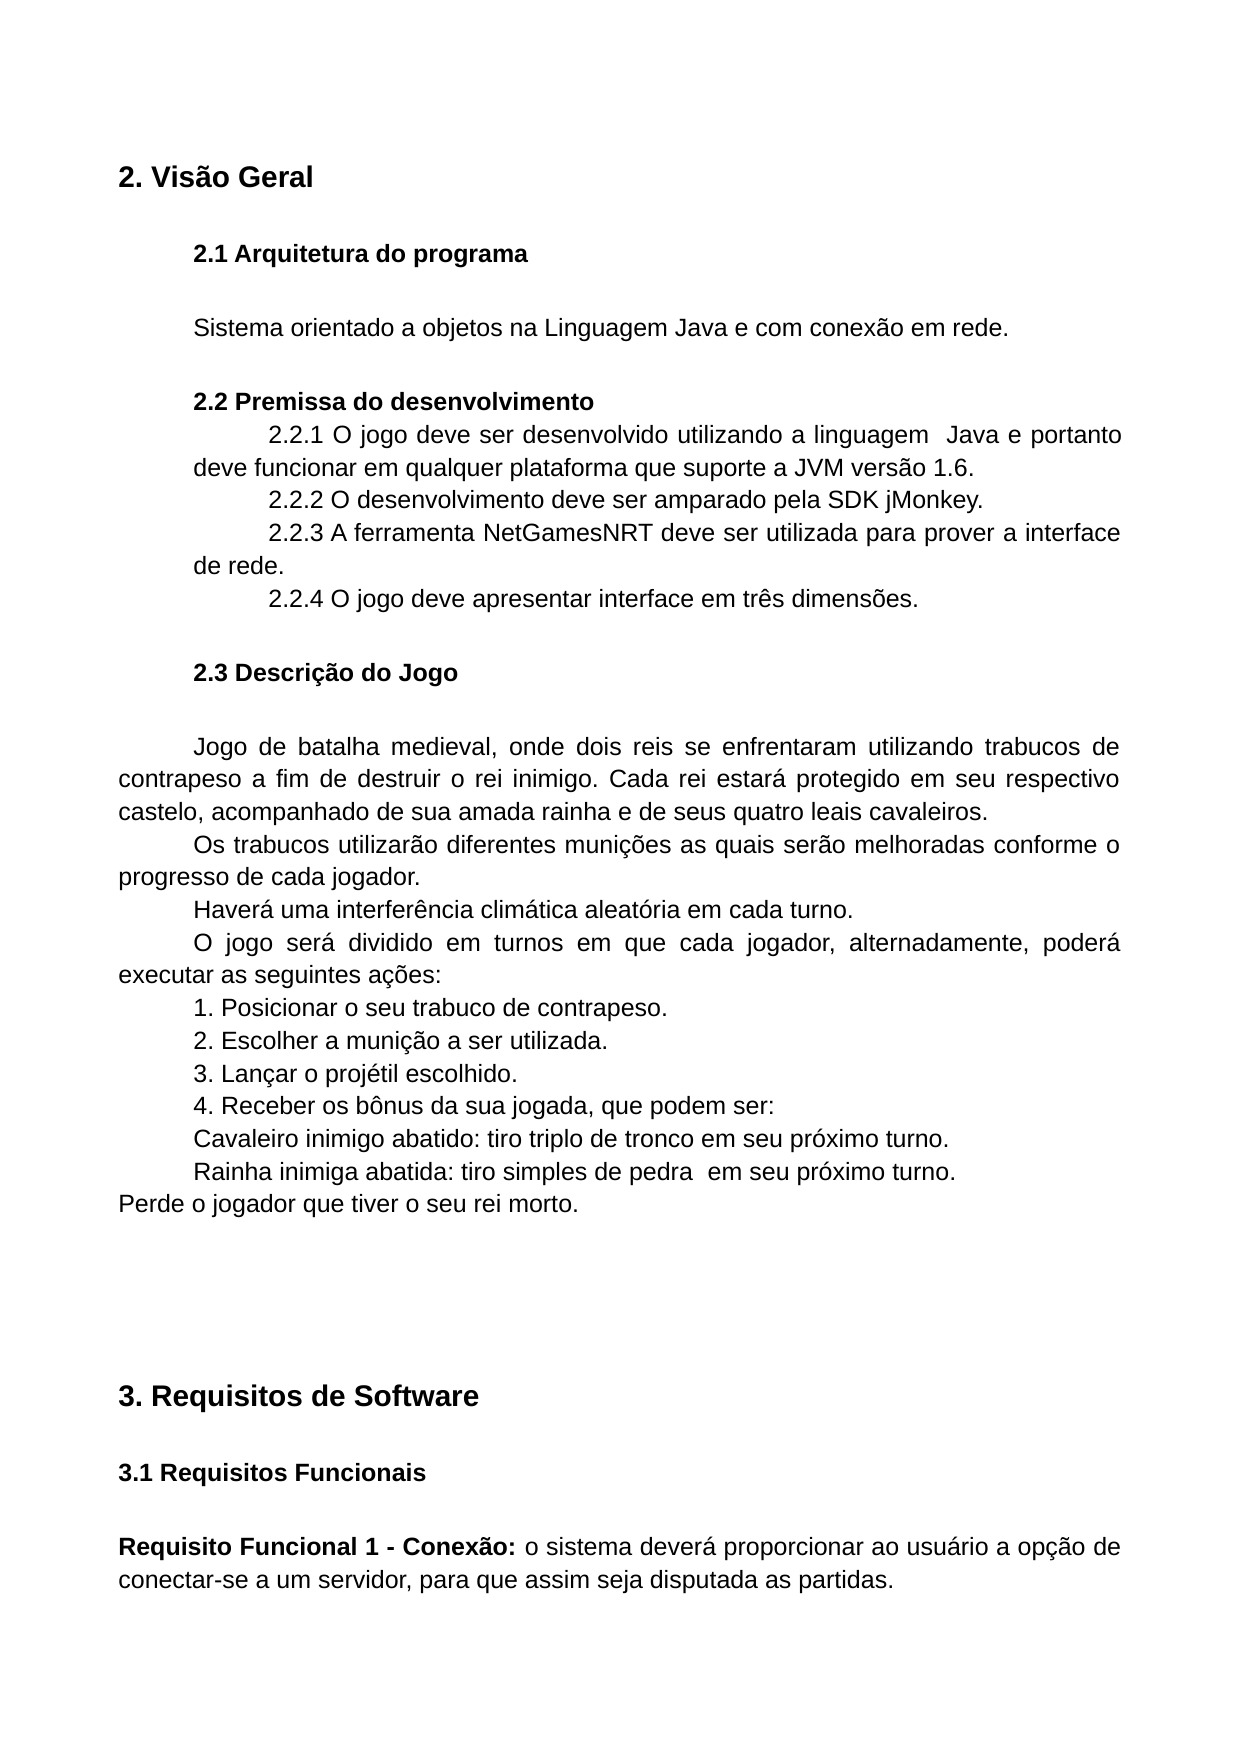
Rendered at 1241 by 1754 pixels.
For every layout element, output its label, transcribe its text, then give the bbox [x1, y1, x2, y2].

text Requisito Funcional 1 - Conexão: o sistema deverá proporcionar ao usuário a opção de conectar-se a um servidor, para que assim seja disputada as partidas. [118, 1532, 1122, 1594]
text 3. Lançar o projétil escolhido. [118, 1058, 1122, 1087]
text 2. Escolher a munição a ser utilizada. [118, 1026, 1122, 1054]
text 2.2.4 O jogo deve apresentar interface em três dimensões. [193, 583, 1122, 612]
text 2.1 Arquitetura do programa [118, 239, 1122, 268]
text Cavaleiro inimigo abatido: tiro triplo de tronco em seu próximo turno. [118, 1124, 1122, 1153]
text Os trabucos utilizarão diferentes munições as quais serão melhoradas conforme o progresso de cada jogador. [118, 829, 1122, 891]
text Jogo de batalha medieval, onde dois reis se enfrentaram utilizando trabucos de contrapeso a fim de destruir o rei inimigo. Cada rei estará protegido em seu respectivo castelo, acompanhado de sua amada rainha e de seus quatro leais cavaleiros. [118, 731, 1122, 826]
text O jogo será dividido em turnos em que cada jogador, alternadamente, poderá executar as seguintes ações: [118, 928, 1122, 989]
text Haverá uma interferência climática aleatória em cada turno. [118, 895, 1122, 924]
text Rainha inimiga abatida: tiro simples de pedra em seu próximo turno. [118, 1157, 1122, 1185]
text 2. Visão Geral [118, 159, 1122, 193]
text 3.1 Requisitos Funcionais [118, 1458, 1122, 1487]
text 3. Requisitos de Software [118, 1378, 1122, 1412]
text Perde o jogador que tiver o seu rei morto. [118, 1189, 1122, 1218]
text 1. Posicionar o seu trabuco de contrapeso. [118, 993, 1122, 1022]
text 2.2.1 O jogo deve ser desenvolvido utilizando a linguagem Java e portanto deve funcionar em qualquer plataforma que suporte a JVM versão 1.6. [193, 420, 1122, 481]
text 4. Receber os bônus da sua jogada, que podem ser: [118, 1091, 1122, 1120]
text 2.2 Premissa do desenvolvimento [118, 387, 1122, 416]
text 2.3 Descrição do Jogo [118, 657, 1122, 686]
text Sistema orientado a objetos na Linguagem Java e com conexão em rede. [118, 313, 1122, 342]
text 2.2.3 A ferramenta NetGamesNRT deve ser utilizada para prover a interface de rede. [193, 518, 1122, 579]
text 2.2.2 O desenvolvimento deve ser amparado pela SDK jMonkey. [193, 485, 1122, 514]
